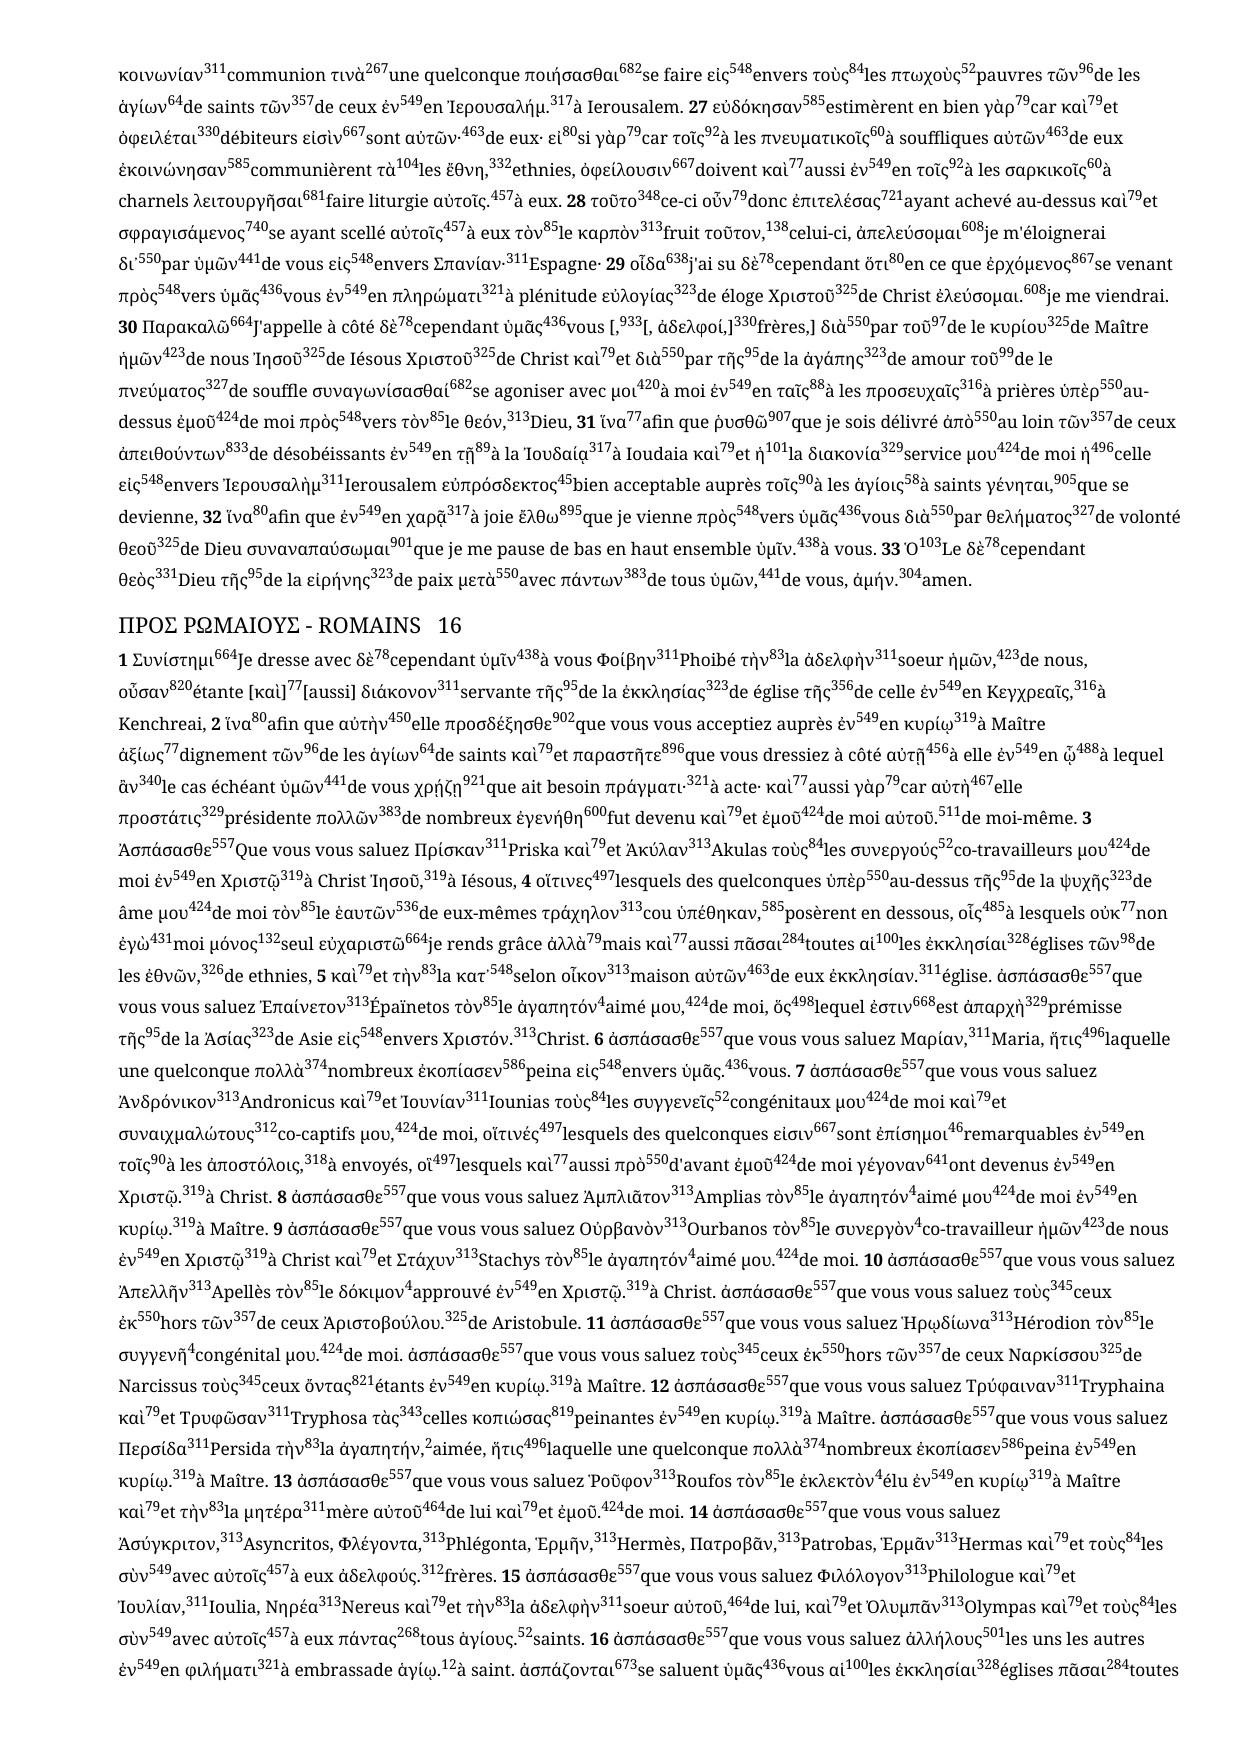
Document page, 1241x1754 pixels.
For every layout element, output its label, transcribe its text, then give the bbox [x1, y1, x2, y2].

text ΠΡΟΣ ΡΩΜΑΙΟΥΣ - ROMAINS 16 [118, 610, 1181, 640]
text 1 Συνίστημι664Je dresse avec δὲ78cependant ὑμῖν438à vous Φοίβην311Phoibé τὴν83la ἀδελφὴν311soeur ἡμῶν,423de nous, οὖσαν820étante [καὶ]77[aussi] διάκονον311servante τῆς95de la ἐκκλησίας323de église τῆς356de celle ἐν549en Κεγχρεαῖς,316à Kenchreai, 2 ἵνα80afin que αὐτὴν450elle προσδέξησθε902que vous vous acceptiez auprès ἐν549en κυρίῳ319à Maître ἀξίως77dignement τῶν96de les ἁγίων64de saints καὶ79et παραστῆτε896que vous dressiez à côté αὐτῇ456à elle ἐν549en ᾧ488à lequel ἂν340le cas échéant ὑμῶν441de vous χρῄζῃ921que ait besoin πράγματι·321à acte· καὶ77aussi γὰρ79car αὐτὴ467elle προστάτις329présidente πολλῶν383de nombreux ἐγενήθη600fut devenu καὶ79et ἐμοῦ424de moi αὐτοῦ.511de moi-même. 3 Ἀσπάσασθε557Que vous vous saluez Πρίσκαν311Priska καὶ79et Ἀκύλαν313Akulas τοὺς84les συνεργούς52co-travailleurs μου424de moi ἐν549en Χριστῷ319à Christ Ἰησοῦ,319à Iésous, 4 οἵτινες497lesquels des quelconques ὑπὲρ550au-dessus τῆς95de la ψυχῆς323de âme μου424de moi τὸν85le ἑαυτῶν536de eux-mêmes τράχηλον313cou ὑπέθηκαν,585posèrent en dessous, οἷς485à lesquels οὐκ77non ἐγὼ431moi μόνος132seul εὐχαριστῶ664je rends grâce ἀλλὰ79mais καὶ77aussi πᾶσαι284toutes αἱ100les ἐκκλησίαι328églises τῶν98de les ἐθνῶν,326de ethnies, 5 καὶ79et τὴν83la κατ᾽548selon οἶκον313maison αὐτῶν463de eux ἐκκλησίαν.311église. ἀσπάσασθε557que vous vous saluez Ἐπαίνετον313Épaïnetos τὸν85le ἀγαπητόν4aimé μου,424de moi, ὅς498lequel ἐστιν668est ἀπαρχὴ329prémisse τῆς95de la Ἀσίας323de Asie εἰς548envers Χριστόν.313Christ. 6 ἀσπάσασθε557que vous vous saluez Μαρίαν,311Maria, ἥτις496laquelle une quelconque πολλὰ374nombreux ἐκοπίασεν586peina εἰς548envers ὑμᾶς.436vous. 7 ἀσπάσασθε557que vous vous saluez Ἀνδρόνικον313Andronicus καὶ79et Ἰουνίαν311Iounias τοὺς84les συγγενεῖς52congénitaux μου424de moi καὶ79et συναιχμαλώτους312co-captifs μου,424de moi, οἵτινές497lesquels des quelconques εἰσιν667sont ἐπίσημοι46remarquables ἐν549en τοῖς90à les ἀποστόλοις,318à envoyés, οἳ497lesquels καὶ77aussi πρὸ550d'avant ἐμοῦ424de moi γέγοναν641ont devenus ἐν549en Χριστῷ.319à Christ. 8 ἀσπάσασθε557que vous vous saluez Ἀμπλιᾶτον313Amplias τὸν85le ἀγαπητόν4aimé μου424de moi ἐν549en κυρίῳ.319à Maître. 9 ἀσπάσασθε557que vous vous saluez Οὐρβανὸν313Ourbanos τὸν85le συνεργὸν4co-travailleur ἡμῶν423de nous ἐν549en Χριστῷ319à Christ καὶ79et Στάχυν313Stachys τὸν85le ἀγαπητόν4aimé μου.424de moi. 10 ἀσπάσασθε557que vous vous saluez Ἀπελλῆν313Apellès τὸν85le δόκιμον4approuvé ἐν549en Χριστῷ.319à Christ. ἀσπάσασθε557que vous vous saluez τοὺς345ceux ἐκ550hors τῶν357de ceux Ἀριστοβούλου.325de Aristobule. 11 ἀσπάσασθε557que vous vous saluez Ἡρῳδίωνα313Hérodion τὸν85le συγγενῆ4congénital μου.424de moi. ἀσπάσασθε557que vous vous saluez τοὺς345ceux ἐκ550hors τῶν357de ceux Ναρκίσσου325de Narcissus τοὺς345ceux ὄντας821étants ἐν549en κυρίῳ.319à Maître. 12 ἀσπάσασθε557que vous vous saluez Τρύφαιναν311Tryphaina καὶ79et Τρυφῶσαν311Tryphosa τὰς343celles κοπιώσας819peinantes ἐν549en κυρίῳ.319à Maître. ἀσπάσασθε557que vous vous saluez Περσίδα311Persida τὴν83la ἀγαπητήν,2aimée, ἥτις496laquelle une quelconque πολλὰ374nombreux ἐκοπίασεν586peina ἐν549en κυρίῳ.319à Maître. 13 ἀσπάσασθε557que vous vous saluez Ῥοῦφον313Roufos τὸν85le ἐκλεκτὸν4élu ἐν549en κυρίῳ319à Maître καὶ79et τὴν83la μητέρα311mère αὐτοῦ464de lui καὶ79et ἐμοῦ.424de moi. 14 ἀσπάσασθε557que vous vous saluez Ἀσύγκριτον,313Asyncritos, Φλέγοντα,313Phlégonta, Ἑρμῆν,313Hermès, Πατροβᾶν,313Patrobas, Ἑρμᾶν313Hermas καὶ79et τοὺς84les σὺν549avec αὐτοῖς457à eux ἀδελφούς.312frères. 15 ἀσπάσασθε557que vous vous saluez Φιλόλογον313Philologue καὶ79et Ἰουλίαν,311Ioulia, Νηρέα313Nereus καὶ79et τὴν83la ἀδελφὴν311soeur αὐτοῦ,464de lui, καὶ79et Ὀλυμπᾶν313Olympas καὶ79et τοὺς84les σὺν549avec αὐτοῖς457à eux πάντας268tous ἁγίους.52saints. 16 ἀσπάσασθε557que vous vous saluez ἀλλήλους501les uns les autres ἐν549en φιλήματι321à embrassade ἁγίῳ.12à saint. ἀσπάζονται673se saluent ὑμᾶς436vous αἱ100les ἐκκλησίαι328églises πᾶσαι284toutes τοῦ97de le Χριστοῦ.325de Christ. 17 Παρακαλῶ664J'appelle à côté δὲ78cependant ὑμᾶς,436vous, ἀδελφοί,336frères, σκοπεῖν689viser τοὺς345ceux τὰς82les διχοστασίας310dissensions καὶ79et τὰ86les σκάνδαλα314scandales παρὰ548à côté τὴν83la διδαχὴν311enseignement ἣν478laquelle ὑμεῖς447vous ἐμάθετε583vous apprîtes ποιοῦντας,821faisants, καὶ79et ἐκκλίνετε569déclinez ἀπ᾽550au loin αὐτῶν·463de eux· 18 οἱ102les γὰρ79car τοιοῦτοι363tels τῷ91à le κυρίῳ319à Maître ἡμῶν423de nous Χριστῷ319à Christ οὐ77non δουλεύουσιν667sont esclaves ἀλλὰ79mais τῇ89à la ἑαυτῶν536de eux-mêmes κοιλίᾳ,317à cavité ventrale, καὶ79et διὰ550par τῆς95de la χρηστολογίας323de discours utile bon καὶ79et εὐλογίας323de éloge ἐξαπατῶσιν667appâtent d'excès τὰς82les καρδίας310coeurs τῶν96de les ἀκάκων.64de sans malices. 19 ἡ101la γὰρ79car ὑμῶν441de vous ὑπακοὴ329écoute soumise εἰς548envers πάντας372tous ἀφίκετο·592se arriva au loin· ἐφ᾽549sur ὑμῖν438à vous οὖν79donc χαίρω,664je suis de joie, θέλω664je veux δὲ78cependant ὑμᾶς436vous σοφοὺς31sages εἶναι689être εἰς548envers τὸ87le ἀγαθόν,55bon, ἀκεραίους31sans mélanges δὲ78cependant εἰς548envers τὸ87le κακόν.55malicieux. 20 ὁ103le δὲ78cependant θεὸς331Dieu τῆς95de la εἰρήνης323de paix συντρίψει606broiera ensemble τὸν85le σατανᾶν313Satanas ὑπὸ548sous τοὺς84les πόδας312pieds ὑμῶν441de vous ἐν549en τάχει.321à vitesse. Ἡ101La χάρις329grâce τοῦ97de le κυρίου325de Maître ἡμῶν423de nous Ἰησοῦ325de Iésous μεθ᾽550avec ὑμῶν.441de vous. 21 Ἀσπάζεται674Se salue ὑμᾶς436vous Τιμόθεος331Timotheos ὁ103le συνεργός22co-travailleur μου424de moi καὶ79et Λούκιος331Loukios καὶ79et Ἰάσων331Iason καὶ79et Σωσίπατρος331Sosipater οἱ102les συγγενεῖς70congénitaux μου.424de moi. 22 ἀσπάζομαι670je me salue ὑμᾶς436vous ἐγὼ431moi Τέρτιος331Tertius ὁ364celui γράψας721ayant graphé τὴν83la ἐπιστολὴν311épître ἐν549en κυρίῳ.319à Maître. 23 ἀσπάζεται674se salue ὑμᾶς436vous Γάϊος331Gaios ὁ103le ξένος22étranger μου424de moi καὶ79et ὅλης279de toute entière τῆς95de la ἐκκλησίας.323de église. ἀσπάζεται674se salue ὑμᾶς436vous Ἔραστος331Érastos ὁ103le οἰκονόμος331légiste de maison τῆς95de la πόλεως323de cité καὶ79et Κούαρτος331Kouartos ὁ103le ἀδελφός.331frère. [933[ 24 25 Τῷ352à Celui δὲ78cependant δυναμένῳ855à se pouvant ὑμᾶς436vous στηρίξαι681fixer κατὰ548selon τὸ87le εὐαγγέλιόν315évangile μου424de moi καὶ79et τὸ87le κήρυγμα315annonce Ἰησοῦ325de Iésous Χριστοῦ,325de Christ, κατὰ548selon ἀποκάλυψιν311découverte μυστηρίου327de mystère χρόνοις318à temps αἰωνίοις9à éternels σεσιγημένου,809de ayant été gardé le silence, 26 φανερωθέντος754de ayant été rendu visible δὲ78cependant νῦν77maintenant διά550par τε79en outre γραφῶν322de graphes προφητικῶν13de prophétiques κατ᾽548selon ἐπιταγὴν311mandat τοῦ97de le αἰωνίου16de éternel θεοῦ325de Dieu εἰς548envers ὑπακοὴν311écoute soumise πίστεως323de croyance εἰς548envers πάντα270tous τὰ86les ἔθνη314ethnies γνωρισθέντος,756de ayant été fait connaître, 27 μόνῳ121à seul σοφῷ10à sage θεῷ,319à Dieu, διὰ550par Ἰησοῦ325de Iésous Χριστοῦ,325de Christ, ᾧ486à lequel ἡ101la δόξα329gloire εἰς548envers τοὺς84les αἰῶνας,312ères, ἀμήν.304amen. ]934] [118, 644, 1181, 1682]
text 1 Ὀφείλομεν663Nous devons δὲ78cependant ἡμεῖς430nous οἱ102les δυνατοὶ70puissants τὰ86les ἀσθενήματα314infirmités τῶν96de les ἀδυνάτων64de impuissants βαστάζειν689mettre en charge καὶ79et μὴ77ne pas ἑαυτοῖς508à nous-mêmes ἀρέσκειν.689plaire. 2 ἕκαστος390chacun ἡμῶν423de nous τῷ352à celui πλησίον77prochain ἀρεσκέτω572plaise εἰς548envers τὸ87le ἀγαθὸν55bon πρὸς548vers οἰκοδομήν·311édification en maison· 3 καὶ77aussi γὰρ79car ὁ103le Χριστὸς331Christ οὐχ77non ἑαυτῷ533à lui-même ἤρεσεν,586plut, ἀλλὰ79mais καθὼς77de haut en bas comme γέγραπται·654a été graphé· οἱ102les ὀνειδισμοὶ330réprobations τῶν357de ceux ὀνειδιζόντων833de réprouvants σε437toi ἐπέπεσαν585tombèrent dessus ἐπ᾽548sur ἐμέ.417moi. 4 ὅσα499autant lesquels γὰρ79car προεγράφη,600fut graphé d'avance, εἰς548envers τὴν83la ἡμετέραν216notre διδασκαλίαν311enseignement ἐγράφη,600fut graphé, ἵνα80afin que διὰ550par τῆς95de la ὑπομονῆς323de résistance καὶ79et διὰ550par τῆς95de la παρακλήσεως323de appel à côté τῶν94de les γραφῶν322de graphes τὴν83la ἐλπίδα311espérance ἔχωμεν.916que nous ayons. 5 ὁ103le δὲ78cependant θεὸς331Dieu τῆς95de la ὑπομονῆς323de résistance καὶ79et τῆς95de la παρακλήσεως323de appel à côté δῴη694que donne ὑμῖν438à vous τὸ87le αὐτὸ348même φρονεῖν689penser ἐν549en ἀλλήλοις502à les uns les autres κατὰ548selon Χριστὸν313Christ Ἰησοῦν,313Iésous, 6 ἵνα80afin que ὁμοθυμαδὸν77en même fureur ἐν549en ἑνὶ187à un στόματι321à bouche δοξάζητε918que vous glorifiiez τὸν85le θεὸν313Dieu καὶ79et πατέρα313père τοῦ97de le κυρίου325de Maître ἡμῶν423de nous Ἰησοῦ325de Iésous Χριστοῦ.325de Christ. 7 Διὸ79C'est pourquoi προσλαμβάνεσθε573que vous vous prenez auprès ἀλλήλους,501les uns les autres, καθὼς77de haut en bas comme καὶ77aussi ὁ103le Χριστὸς331Christ προσελάβετο592se prit auprès ὑμᾶς436vous εἰς548envers δόξαν311gloire τοῦ97de le θεοῦ.325de Dieu. 8 λέγω664je dis γὰρ79car Χριστὸν313Christ διάκονον313serviteur γεγενῆσθαι688avoir été devenu περιτομῆς323de circoncision ὑπὲρ550au-dessus ἀληθείας323de vérité θεοῦ,325de Dieu, εἰς548envers τὸ348ce βεβαιῶσαι681affermir τὰς82les ἐπαγγελίας310promesses τῶν96de les πατέρων,324de pères, 9 τὰ86les δὲ78cependant ἔθνη314ethnies ὑπὲρ550au-dessus ἐλέους327de miséricorde δοξάσαι681glorifier τὸν85le θεόν,313Dieu, καθὼς77de haut en bas comme γέγραπται·654a été graphé· διὰ548par le fait de τοῦτο348ce-ci ἐξομολογήσομαί608je m'avouerai à l'excès σοι439à toi ἐν549en ἔθνεσιν320à ethnies καὶ79et τῷ93à le ὀνόματί321à nom σου442de toi ψαλῶ.602je psalmodierai. 10 καὶ79et πάλιν77de nouveau λέγει·668dit· εὐφράνθητε,562soyez réjouis, ἔθνη,338ethnies, μετὰ550avec τοῦ97de le λαοῦ325de peuple αὐτοῦ.464de lui. 11 καὶ79et πάλιν·77de nouveau· αἰνεῖτε,569louez, πάντα292tous τὰ110les ἔθνη,338ethnies, τὸν85le κύριον313Maître καὶ79et ἐπαινεσάτωσαν555surlouent αὐτὸν452lui πάντες286tous οἱ102les λαοί.330peuples. 12 καὶ79et πάλιν77de nouveau Ἠσαΐας331Ésaïa λέγει·668dit· ἔσται612se sera ἡ101la ῥίζα329racine τοῦ97de le Ἰεσσαὶ325de Iessai καὶ79et ὁ364celui ἀνιστάμενος867se redressant ἄρχειν689originer ἐθνῶν,326de ethnies, ἐπ᾽549sur αὐτῷ458à lui ἔθνη332ethnies ἐλπιοῦσιν.605espéreront. 13 Ὁ103Le δὲ78cependant θεὸς331Dieu τῆς95de la ἐλπίδος323de espérance πληρώσαι694que fasse plénitude ὑμᾶς436vous πάσης279de toute χαρᾶς323de joie καὶ79et εἰρήνης323de paix ἐν549en τῷ354à ce πιστεύειν,689croire, εἰς548envers τὸ348ce περισσεύειν689surabonder ὑμᾶς436vous ἐν549en τῇ89à la ἐλπίδι317à espérance ἐν549en δυνάμει317à puissance πνεύματος327de souffle ἁγίου.18de saint. 14 Πέπεισμαι650J'ai été persuadé δέ,78cependant, ἀδελφοί336frères μου,424de moi, καὶ77aussi αὐτὸς513moi-même ἐγὼ431moi περὶ550autour ὑμῶν441de vous ὅτι80en ce que καὶ77aussi αὐτοὶ523vous-mêmes μεστοί46pleins ἐστε665vous êtes ἀγαθωσύνης,323de bonté, πεπληρωμένοι812ayants étés faits plénitude πάσης279de toute [τῆς]95[de la] γνώσεως,323de connaissance, δυνάμενοι866se pouvants καὶ77aussi ἀλλήλους501les uns les autres νουθετεῖν.689admonester. 15 τολμηρότερον77avec plus d'audace δὲ78cependant ἔγραψα582je graphai ὑμῖν438à vous ἀπὸ550au loin μέρους327de part ὡς80comme ἐπαναμιμνῄσκων840remémorant sur ὑμᾶς436vous διὰ548par le fait de τὴν83la χάριν311grâce τὴν344celle δοθεῖσάν742ayante étée donnée μοι420à moi ὑπὸ550sous τοῦ97de le θεοῦ325de Dieu 16 εἰς548envers τὸ348ce εἶναί689être με417moi λειτουργὸν313liturge Χριστοῦ325de Christ Ἰησοῦ325de Iésous εἰς548envers τὰ86les ἔθνη,314ethnies, ἱερουργοῦντα822travaillant au sanctuaire τὸ87le εὐαγγέλιον315évangile τοῦ97de le θεοῦ,325de Dieu, ἵνα80afin que γένηται905que se devienne ἡ101la προσφορὰ329offrande τῶν98de les ἐθνῶν326de ethnies εὐπρόσδεκτος,45bien acceptable auprès, ἡγιασμένη811ayante étée sanctifiée ἐν549en πνεύματι321à souffle ἁγίῳ.12à saint. 17 ἔχω664j'ai οὖν79donc [τὴν]83[la] καύχησιν311vanterie ἐν549en Χριστῷ319à Christ Ἰησοῦ319à Iésous τὰ347ces πρὸς548vers τὸν85le θεόν·313Dieu· 18 οὐ77non γὰρ79car τολμήσω602j'oserai τι375un quelconque λαλεῖν689bavarder ὧν493de lesquels οὐ77non κατειργάσατο592se mit au travail complètement Χριστὸς331Christ δι᾽550par ἐμοῦ424de moi εἰς548envers ὑπακοὴν311écoute soumise ἐθνῶν,326de ethnies, λόγῳ319à discours καὶ79et ἔργῳ,321à travail, 19 ἐν549en δυνάμει317à puissance σημείων326de signes καὶ79et τεράτων,326de prodiges, ἐν549en δυνάμει317à puissance πνεύματος327de souffle [θεοῦ]·325[de Dieu]· ὥστε80de sorte que με417moi ἀπὸ550au loin Ἰερουσαλὴμ323de Ierousalem καὶ79et κύκλῳ77en cercle μέχρι552jusqu'à τοῦ99de le Ἰλλυρικοῦ327de Illyricum πεπληρωκέναι686avoir fait plénitude τὸ87le εὐαγγέλιον315évangile τοῦ97de le Χριστοῦ,325de Christ, 20 οὕτως77ainsi δὲ78cependant φιλοτιμούμενον849se affectionnant valoriser εὐαγγελίζεσθαι690se évangéliser οὐχ77non ὅπου80là où ὠνομάσθη600fut nommé Χριστός,331Christ, ἵνα80afin que μὴ79ne pas ἐπ᾽548sur ἀλλότριον115d'autrui θεμέλιον313fondement οἰκοδομῶ,917que j'édifie en maison, 21 ἀλλὰ79mais καθὼς77de haut en bas comme γέγραπται·654a été graphé· οἷς485à lesquels οὐκ77non ἀνηγγέλη600fut annoncé de bas en haut περὶ550autour αὐτοῦ464de lui ὄψονται,611se verront, καὶ79et οἳ497lesquels οὐκ77non ἀκηκόασιν641ont écouté συνήσουσιν.605comprendront. 22 Διὸ79C'est pourquoi καὶ77aussi ἐνεκοπτόμην633j'étais incisé τὰ347ces πολλὰ374nombreux τοῦ360de ce ἐλθεῖν681venir πρὸς548vers ὑμᾶς·436vous· 23 νυνὶ77maintenant δὲ78cependant μηκέτι77ne pas plus τόπον313lieu ἔχων840ayant ἐν549en τοῖς92à les κλίμασιν320à climats τούτοις,145à ces-ci, ἐπιποθίαν311sur-désir δὲ78cependant ἔχων840ayant τοῦ360de ce ἐλθεῖν681venir πρὸς548vers ὑμᾶς436vous ἀπὸ550au loin πολλῶν282de nombreux ἐτῶν,326de ans, 24 ὡς80comme ἂν340le cas échéant πορεύωμαι923que je m'aille εἰς548envers τὴν83la Σπανίαν·311Espagne· ἐλπίζω664j'espère γὰρ79car διαπορευόμενος867se allant à travers θεάσασθαι682se contempler ὑμᾶς436vous καὶ79et ὑφ᾽550sous ὑμῶν441de vous προπεμφθῆναι683être mandé en avant ἐκεῖ77là ἐὰν80si le cas échéant ὑμῶν441de vous πρῶτον77premièrement ἀπὸ550au loin μέρους327de part ἐμπλησθῶ.907que je sois rempli dans. 25 Νυνὶ77Maintenant δὲ78cependant πορεύομαι670je me vais εἰς548envers Ἰερουσαλὴμ311Ierousalem διακονῶν840servant τοῖς90à les ἁγίοις.58à saints. 26 εὐδόκησαν585estimèrent en bien γὰρ79car Μακεδονία329Macédoine καὶ79et Ἀχαΐα329Achaïe κοινωνίαν311communion τινὰ267une quelconque ποιήσασθαι682se faire εἰς548envers τοὺς84les πτωχοὺς52pauvres τῶν96de les ἁγίων64de saints τῶν357de ceux ἐν549en Ἰερουσαλήμ.317à Ierousalem. 27 εὐδόκησαν585estimèrent en bien γὰρ79car καὶ79et ὀφειλέται330débiteurs εἰσὶν667sont αὐτῶν·463de eux· εἰ80si γὰρ79car τοῖς92à les πνευματικοῖς60à souffliques αὐτῶν463de eux ἐκοινώνησαν585communièrent τὰ104les ἔθνη,332ethnies, ὀφείλουσιν667doivent καὶ77aussi ἐν549en τοῖς92à les σαρκικοῖς60à charnels λειτουργῆσαι681faire liturgie αὐτοῖς.457à eux. 28 τοῦτο348ce-ci οὖν79donc ἐπιτελέσας721ayant achevé au-dessus καὶ79et σφραγισάμενος740se ayant scellé αὐτοῖς457à eux τὸν85le καρπὸν313fruit τοῦτον,138celui-ci, ἀπελεύσομαι608je m'éloignerai δι᾽550par ὑμῶν441de vous εἰς548envers Σπανίαν·311Espagne· 29 οἶδα638j'ai su δὲ78cependant ὅτι80en ce que ἐρχόμενος867se venant πρὸς548vers ὑμᾶς436vous ἐν549en πληρώματι321à plénitude εὐλογίας323de éloge Χριστοῦ325de Christ ἐλεύσομαι.608je me viendrai. 30 Παρακαλῶ664J'appelle à côté δὲ78cependant ὑμᾶς436vous [,933[, ἀδελφοί,]330frères,] διὰ550par τοῦ97de le κυρίου325de Maître ἡμῶν423de nous Ἰησοῦ325de Iésous Χριστοῦ325de Christ καὶ79et διὰ550par τῆς95de la ἀγάπης323de amour τοῦ99de le πνεύματος327de souffle συναγωνίσασθαί682se agoniser avec μοι420à moi ἐν549en ταῖς88à les προσευχαῖς316à prières ὑπὲρ550au-dessus ἐμοῦ424de moi πρὸς548vers τὸν85le θεόν,313Dieu, 31 ἵνα77afin que ῥυσθῶ907que je sois délivré ἀπὸ550au loin τῶν357de ceux ἀπειθούντων833de désobéissants ἐν549en τῇ89à la Ἰουδαίᾳ317à Ioudaia καὶ79et ἡ101la διακονία329service μου424de moi ἡ496celle εἰς548envers Ἰερουσαλὴμ311Ierousalem εὐπρόσδεκτος45bien acceptable auprès τοῖς90à les ἁγίοις58à saints γένηται,905que se devienne, 32 ἵνα80afin que ἐν549en χαρᾷ317à joie ἔλθω895que je vienne πρὸς548vers ὑμᾶς436vous διὰ550par θελήματος327de volonté θεοῦ325de Dieu συναναπαύσωμαι901que je me pause de bas en haut ensemble ὑμῖν.438à vous. 33 Ὁ103Le δὲ78cependant θεὸς331Dieu τῆς95de la εἰρήνης323de paix μετὰ550avec πάντων383de tous ὑμῶν,441de vous, ἀμήν.304amen. [118, 59, 1181, 592]
